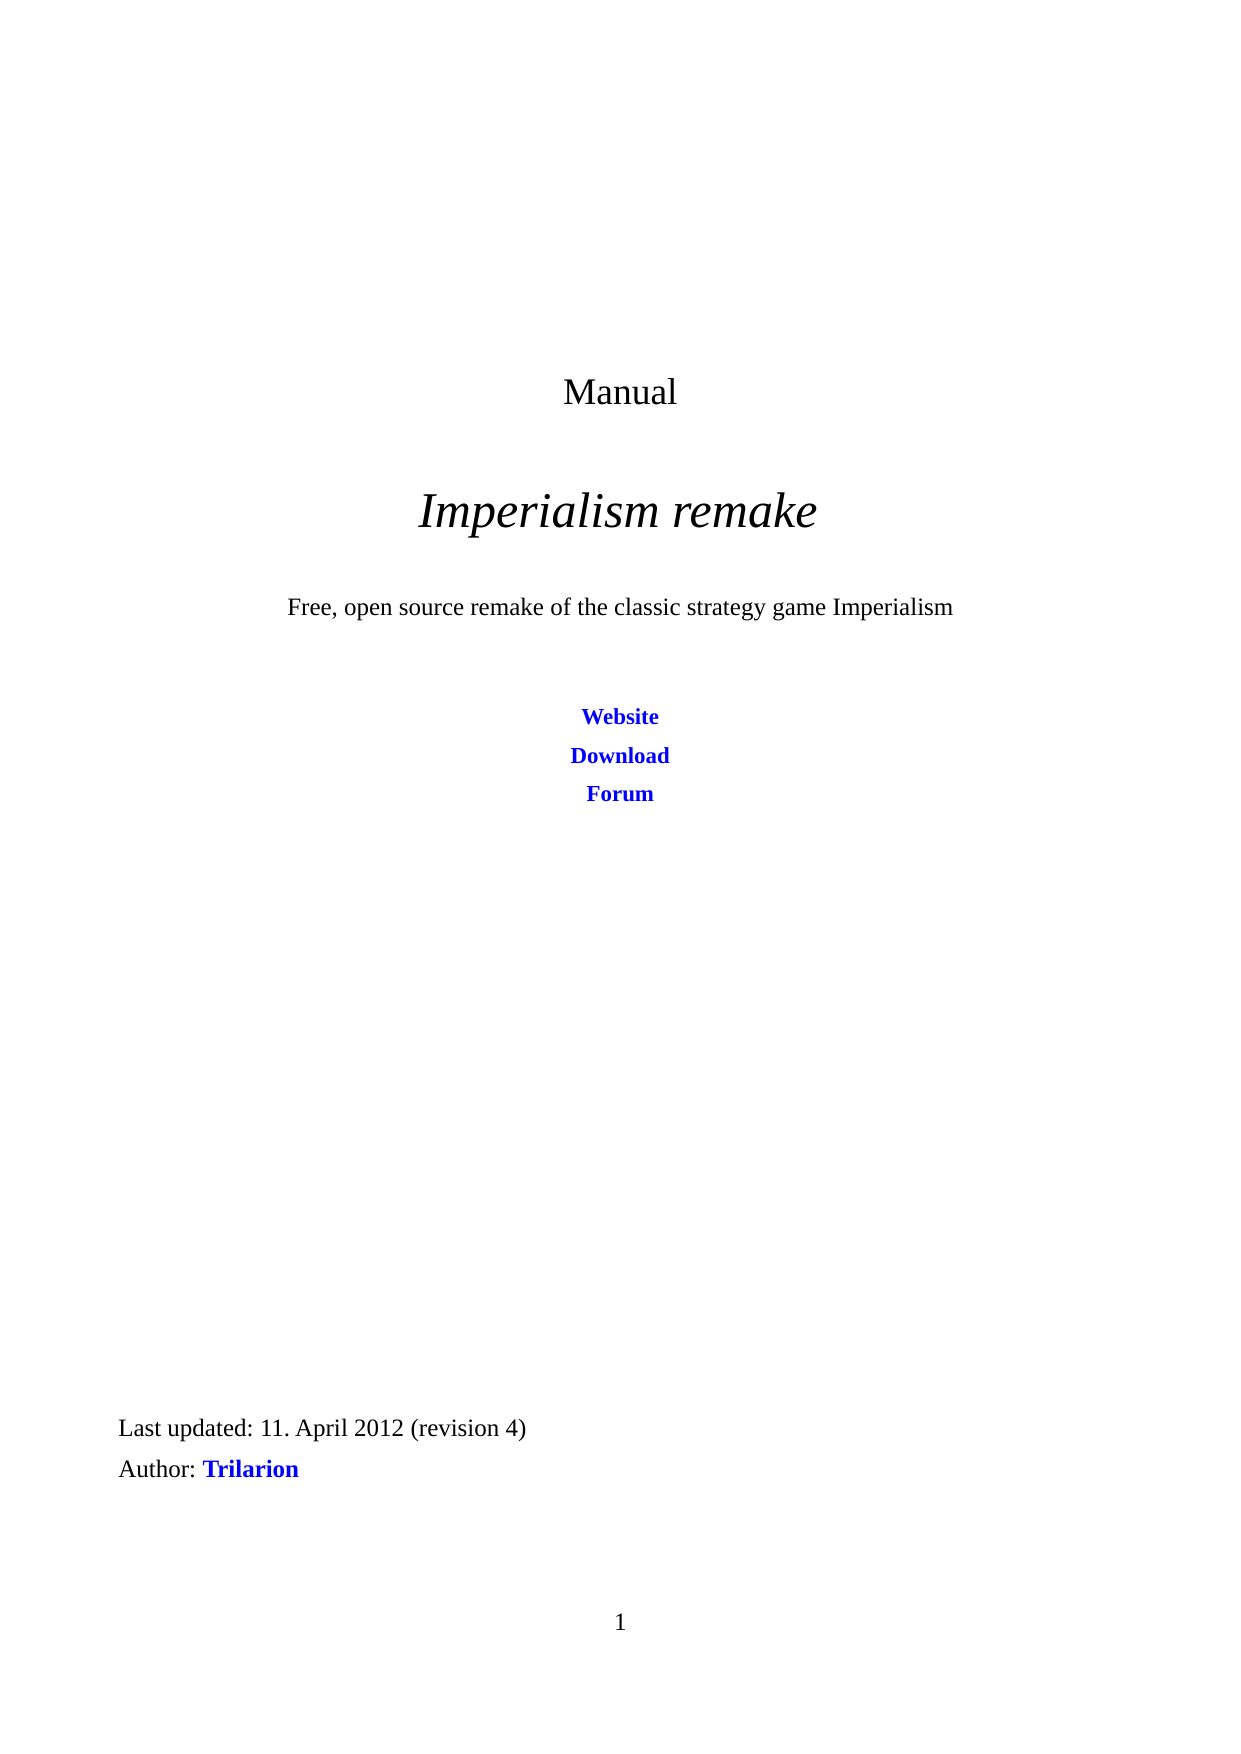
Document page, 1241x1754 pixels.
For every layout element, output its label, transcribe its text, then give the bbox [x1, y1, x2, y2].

text Author: Trilarion [118, 1454, 1122, 1483]
text Last updated: 11. April 2012 (revision 4) [118, 1413, 1122, 1442]
text Imperialism remake [118, 480, 1122, 538]
text Manual [118, 369, 1122, 412]
text Free, open source remake of the classic strategy game Imperialism [118, 592, 1122, 620]
text Forum [118, 781, 1122, 807]
text Website [118, 703, 1122, 729]
text Download [118, 742, 1122, 768]
